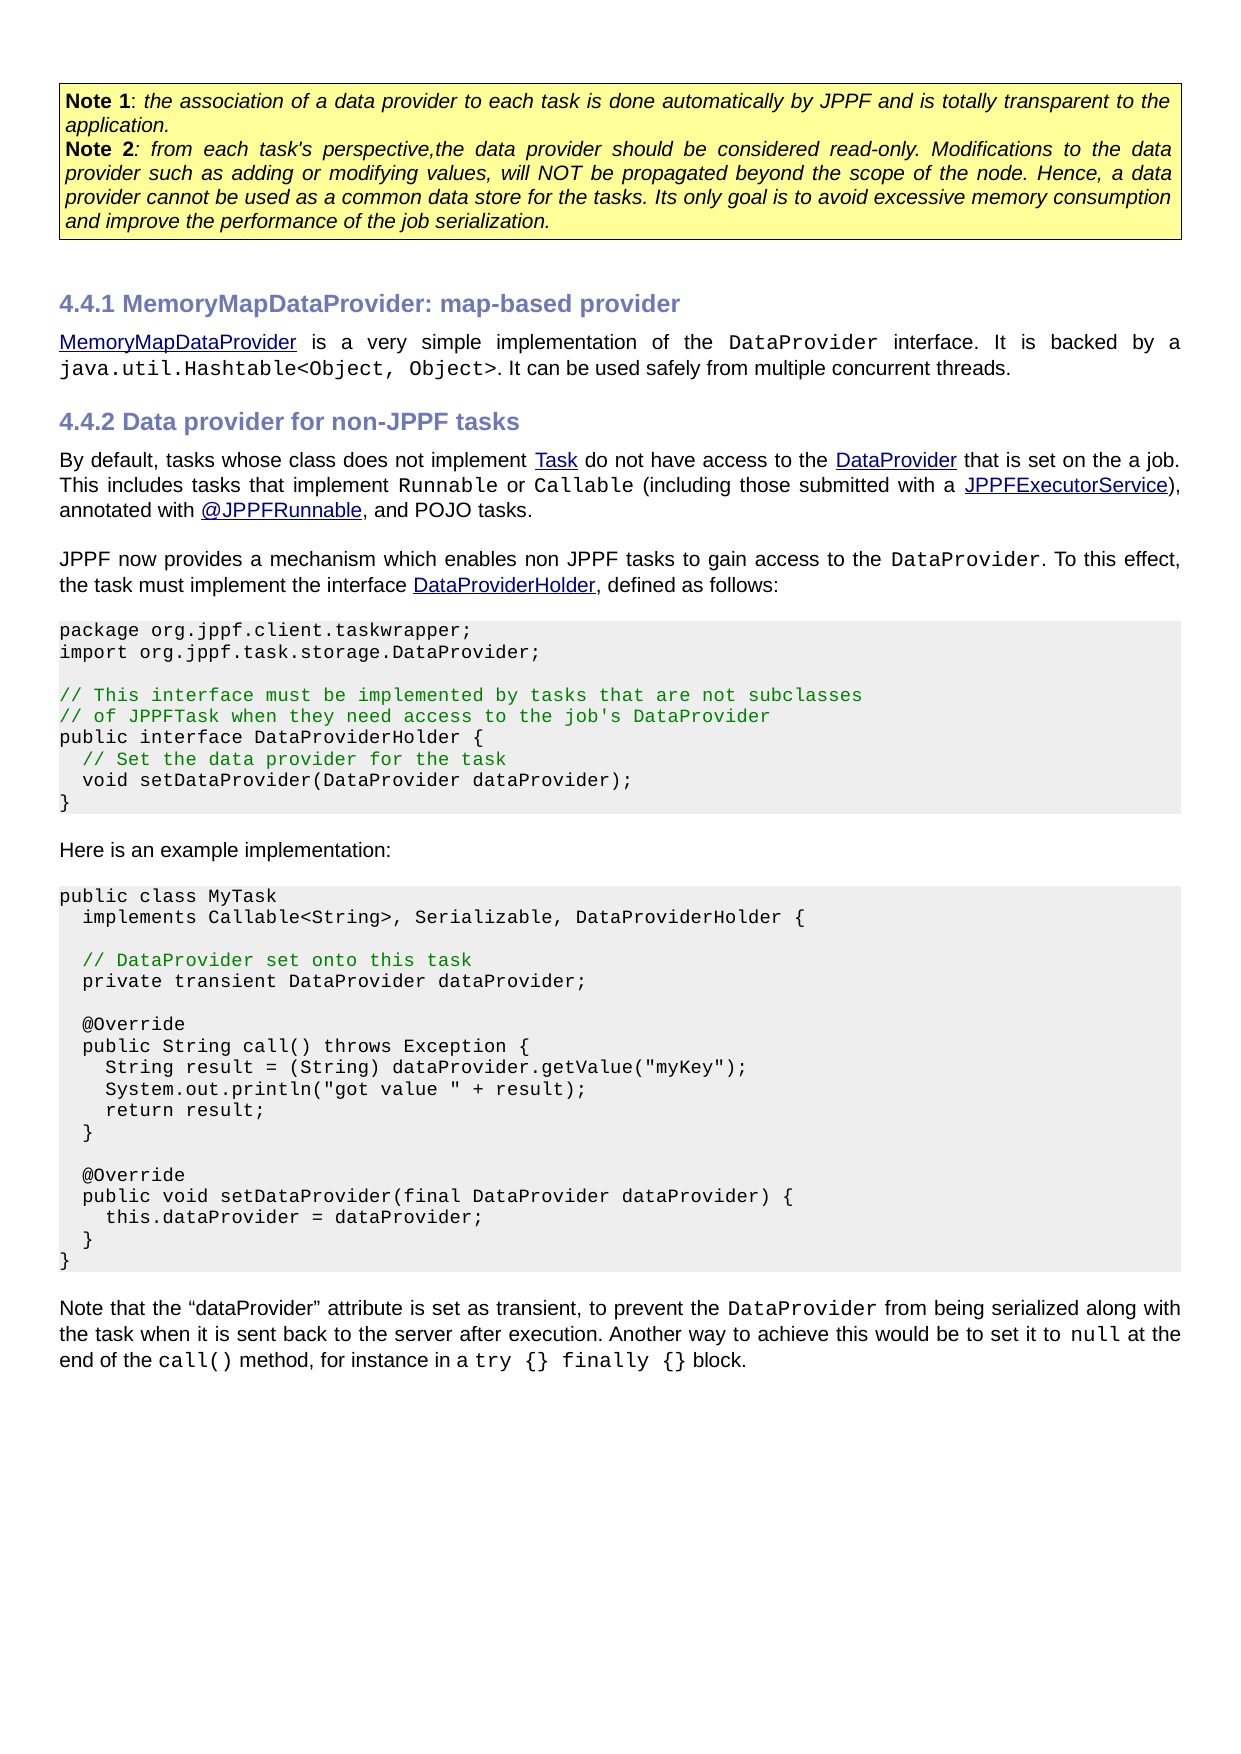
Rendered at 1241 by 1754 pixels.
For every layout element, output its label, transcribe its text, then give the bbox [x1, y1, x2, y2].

subtitle Data provider for non-JPPF tasks [59, 407, 1181, 436]
text MemoryMapDataProvider is a very simple implementation of the DataProvider interface. It is backed by a java.util.Hashtable<Object, Object>. It can be used safely from multiple concurrent threads. [59, 330, 1181, 382]
text Note 1: the association of a data provider to each task is done automatically by JPPF and is totally transparent to the application. [60, 84, 1181, 131]
subtitle MemoryMapDataProvider: map-based provider [59, 288, 1181, 317]
text return result; [59, 1101, 1181, 1122]
text @Override [59, 1015, 1181, 1036]
text } [59, 1251, 1181, 1272]
text this.dataProvider = dataProvider; [59, 1208, 1181, 1229]
text @Override [59, 1165, 1181, 1186]
text public void setDataProvider(final DataProvider dataProvider) { [59, 1186, 1181, 1208]
text import org.jppf.task.storage.DataProvider; [59, 642, 1181, 663]
text // of JPPFTask when they need access to the job's DataProvider [59, 706, 1181, 728]
text Note 2: from each task's perspective,the data provider should be considered read-only. Modifications to the data provider such as adding or modifying values, will NOT be propagated beyond the scope of the node. Hence, a data provider cannot be used as a common data store for the tasks. Its only goal is to avoid excessive memory consumption and improve the performance of the job serialization. [60, 131, 1181, 239]
text private transient DataProvider dataProvider; [59, 972, 1181, 993]
text Note that the “dataProvider” attribute is set as transient, to prevent the DataProvider from being serialized along with the task when it is sent back to the server after execution. Another way to achieve this would be to set it to null at the end of the call() method, for instance in a try {} finally {} block. [59, 1296, 1181, 1374]
text // This interface must be implemented by tasks that are not subclasses [59, 685, 1181, 706]
text public class MyTask [59, 886, 1181, 907]
text public String call() throws Exception { [59, 1036, 1181, 1058]
text implements Callable<String>, Serializable, DataProviderHolder { [59, 907, 1181, 929]
text // DataProvider set onto this task [59, 950, 1181, 972]
text By default, tasks whose class does not implement Task do not have access to the DataProvider that is set on the a job. This includes tasks that implement Runnable or Callable (including those submitted with a JPPFExecutorService), annotated with @JPPFRunnable, and POJO tasks. [59, 448, 1181, 522]
text JPPF now provides a mechanism which enables non JPPF tasks to gain access to the DataProvider. To this effect, the task must implement the interface DataProviderHolder, defined as follows: [59, 547, 1181, 597]
text // Set the data provider for the task [59, 749, 1181, 771]
text String result = (String) dataProvider.getValue("myKey"); [59, 1058, 1181, 1079]
text void setDataProvider(DataProvider dataProvider); [59, 771, 1181, 792]
text Here is an example implementation: [59, 838, 1181, 862]
text package org.jppf.client.taskwrapper; [59, 621, 1181, 642]
text } [59, 1229, 1181, 1251]
text } [59, 792, 1181, 814]
text } [59, 1122, 1181, 1143]
text System.out.println("got value " + result); [59, 1079, 1181, 1101]
text public interface DataProviderHolder { [59, 728, 1181, 749]
